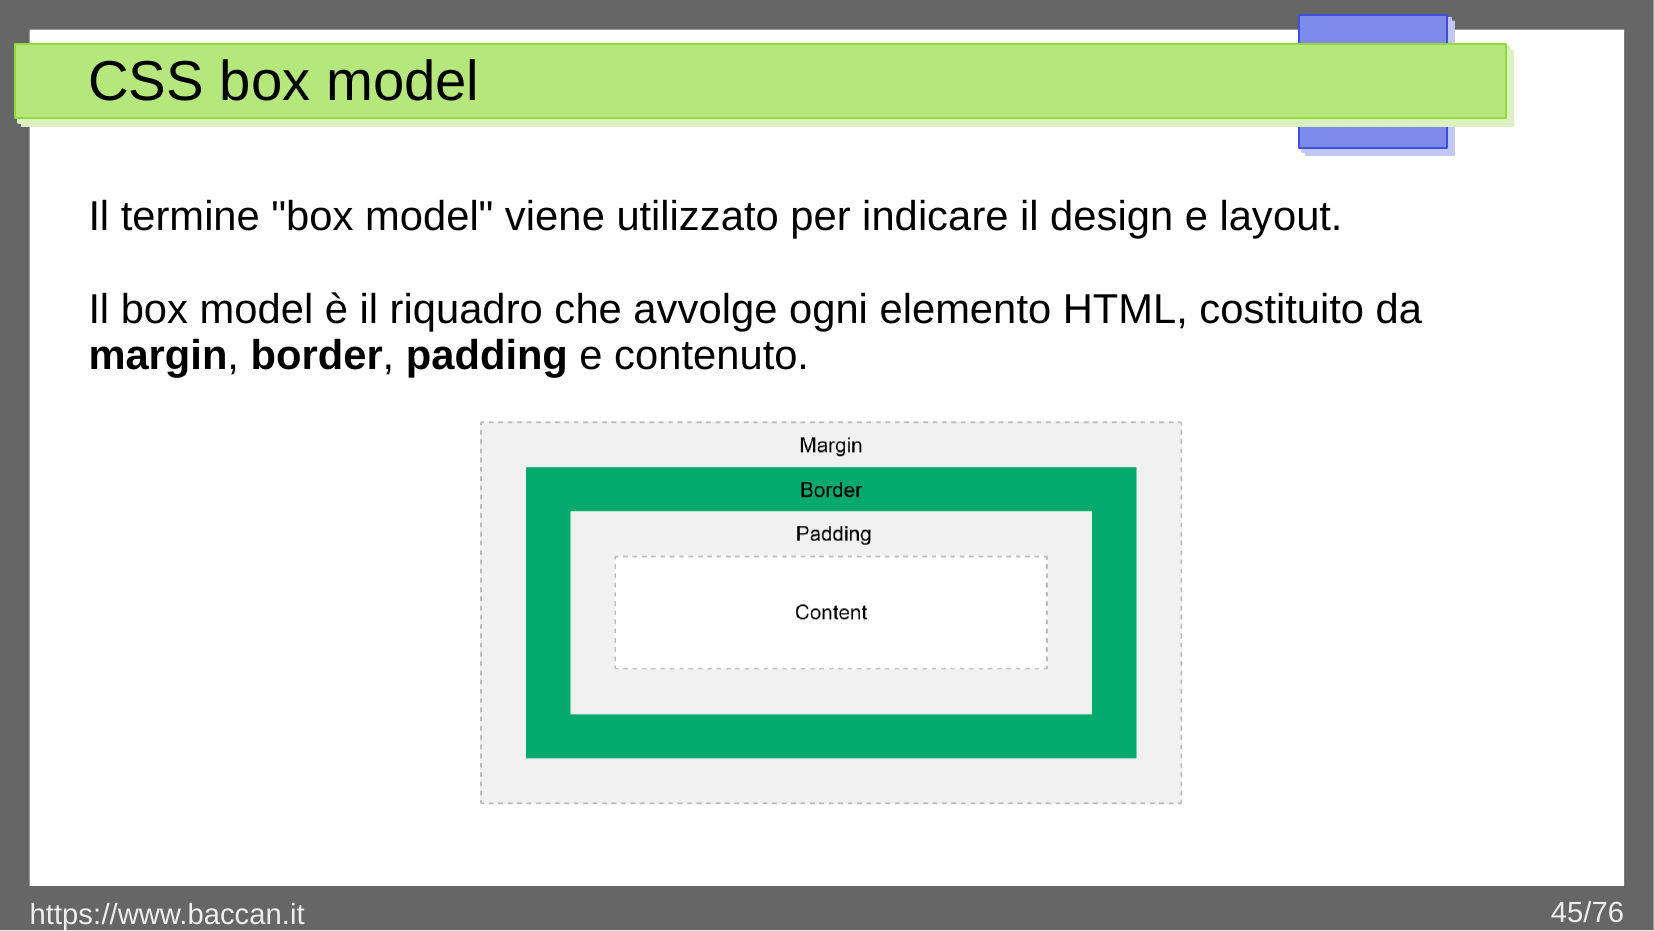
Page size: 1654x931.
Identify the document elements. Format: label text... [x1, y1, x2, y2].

text_box Il termine "box model" viene utilizzato per indicare il design e layout. Il box model è il riquadro che avvolge ogni elemento HTML, costituito da margin, border, padding e contenuto. [88, 169, 1565, 820]
title CSS box model [88, 44, 1506, 119]
picture [472, 413, 1195, 815]
